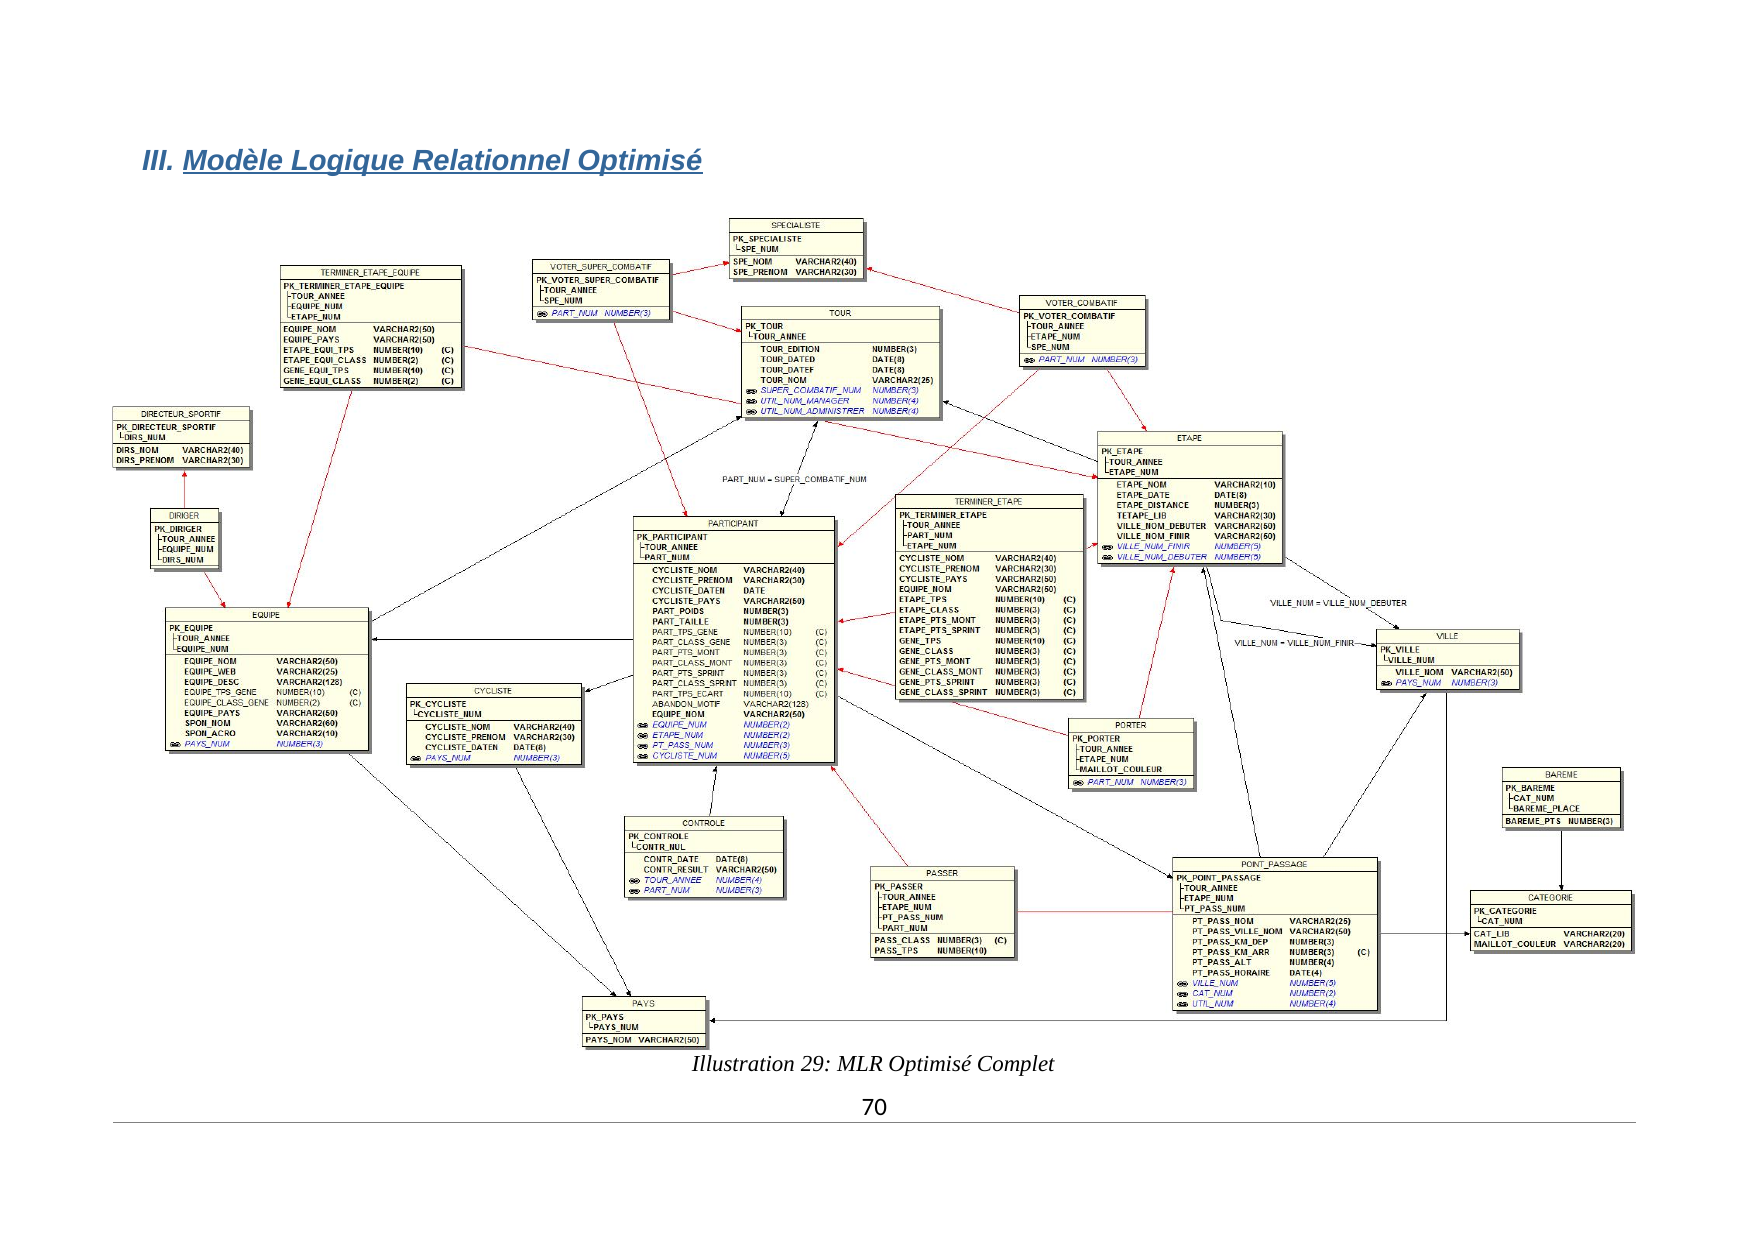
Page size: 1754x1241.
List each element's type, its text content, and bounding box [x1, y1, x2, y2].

picture [112, 200, 1636, 1051]
subtitle Modèle Logique Relationnel Optimisé [142, 143, 1636, 176]
text Illustration 29: MLR Optimisé Complet [112, 1051, 1636, 1077]
subtitle [112, 188, 1636, 200]
